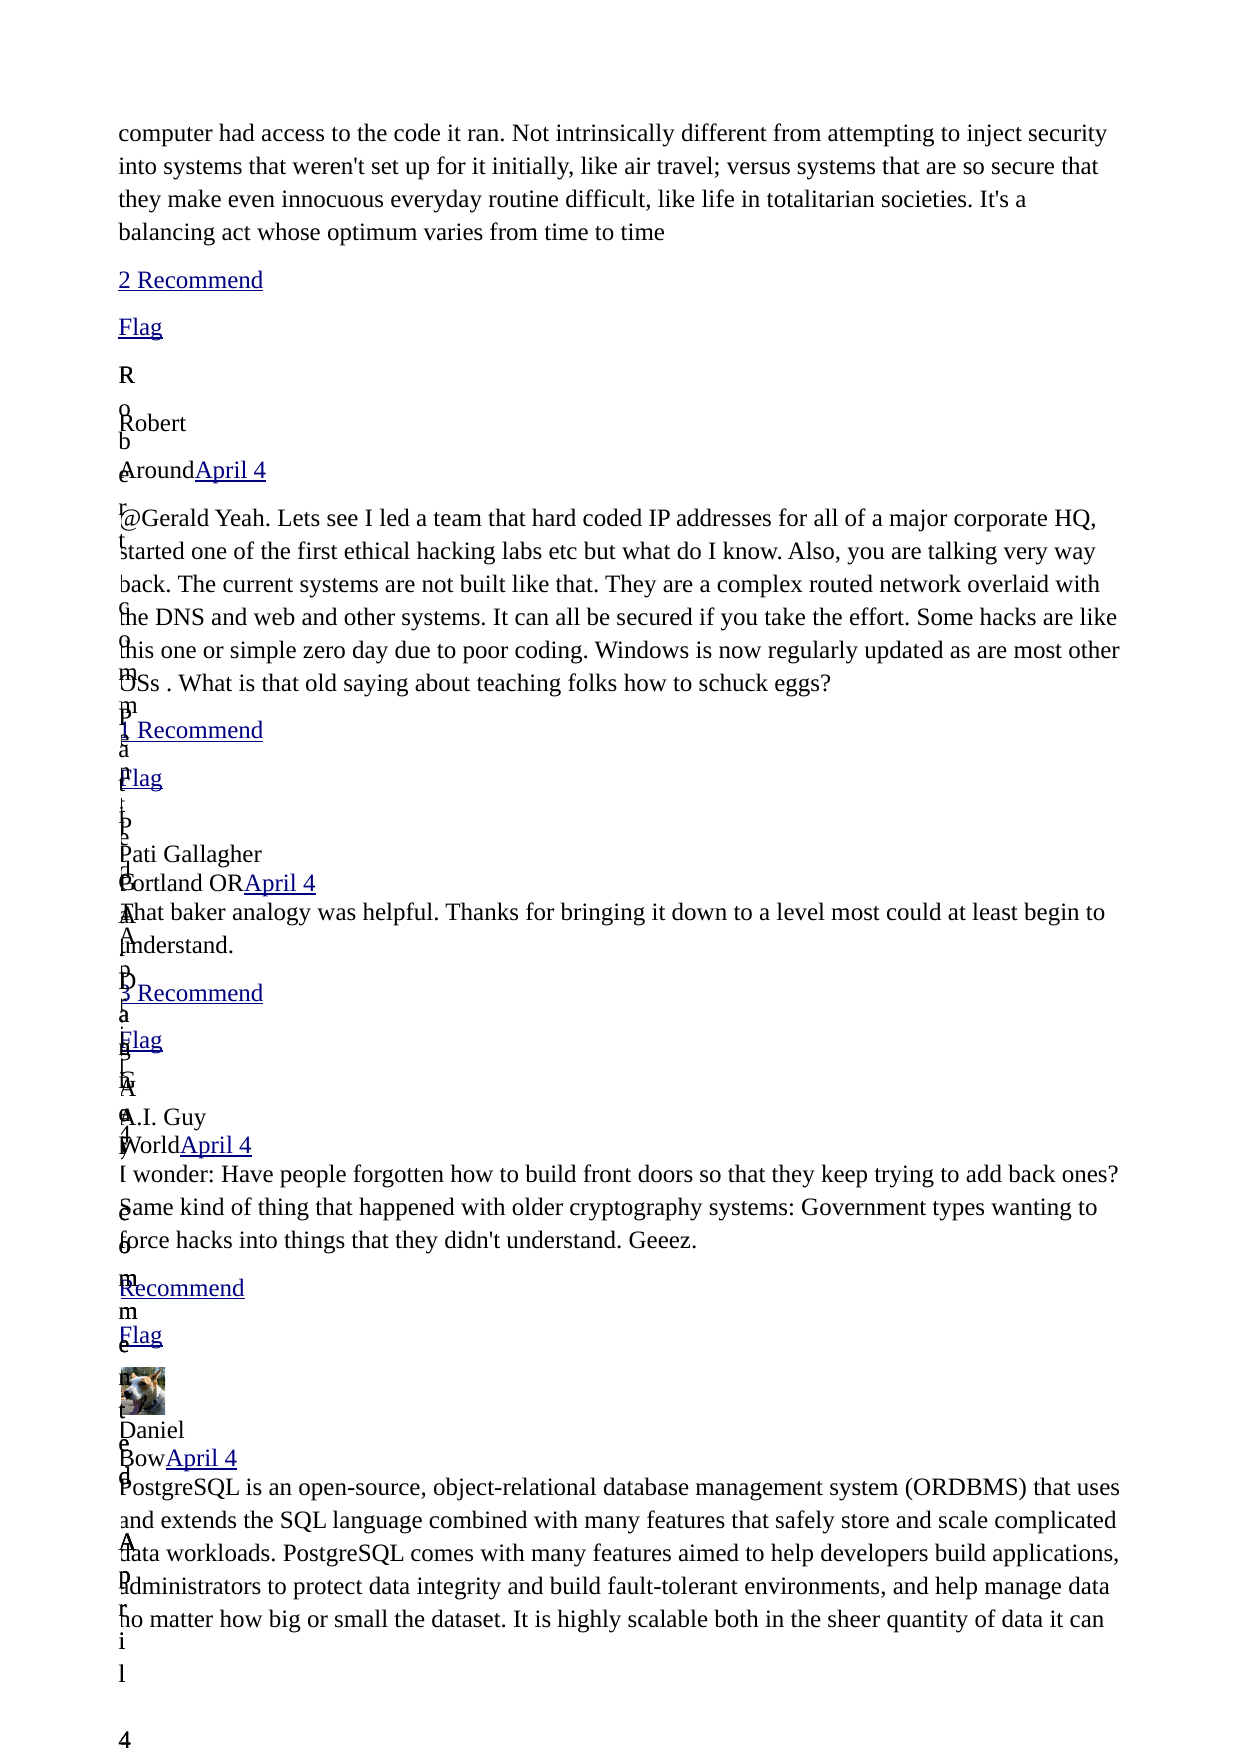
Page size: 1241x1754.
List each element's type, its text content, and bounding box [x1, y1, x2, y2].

text Portland ORApril 4 [121, 868, 1122, 897]
picture [121, 1367, 166, 1415]
text @Gerald Yeah. Lets see I led a team that hard coded IP addresses for all of a major corporate HQ, started one of the first ethical hacking labs etc but what do I know. Also, you are talking very way back. The current systems are not built like that. They are a complex routed network overlaid with the DNS and web and other systems. It can all be secured if you take the effort. Some hacks are like this one or simple zero day due to poor coding. Windows is now regularly updated as are most other OSs . What is that old saying about teaching folks how to schuck eggs? [121, 503, 1122, 697]
text BowApril 4 [121, 1443, 1122, 1472]
text A [121, 1073, 1122, 1102]
text 1 Recommend [121, 716, 1122, 744]
text Daniel [121, 1415, 1122, 1443]
text AroundApril 4 [121, 455, 1122, 484]
text Flag [121, 1025, 1122, 1054]
text 3 Recommend [121, 978, 1122, 1006]
text PostgreSQL is an open-source, object-relational database management system (ORDBMS) that uses and extends the SQL language combined with many features that safely store and scale complicated data workloads. PostgreSQL comes with many features aimed to help developers build applications, administrators to protect data integrity and build fault-tolerant environments, and help manage data no matter how big or small the dataset. It is highly scalable both in the sheer quantity of data it can [121, 1472, 1122, 1633]
text computer had access to the code it ran. Not intrinsically different from attempting to inject security into systems that weren't set up for it initially, like air travel; versus systems that are so secure that they make even innocuous everyday routine difficult, like life in totalitarian societies. It's a balancing act whose optimum varies from time to time [118, 118, 1122, 246]
text Pati Gallagher [121, 839, 1122, 868]
text That baker analogy was helpful. Thanks for bringing it down to a level most could at least begin to understand. [121, 897, 1122, 959]
text WorldApril 4 [121, 1130, 1122, 1159]
text P [123, 811, 1122, 839]
text Flag [121, 1320, 1122, 1349]
text Flag [121, 763, 1122, 792]
text A.I. Guy [121, 1102, 1122, 1130]
text R [121, 360, 1122, 389]
text 2 Recommend [118, 265, 1122, 293]
text Recommend [121, 1273, 1122, 1301]
text Flag [118, 312, 1122, 341]
text I wonder: Have people forgotten how to build front doors so that they keep trying to add back ones? Same kind of thing that happened with older cryptography systems: Government types wanting to force hacks into things that they didn't understand. Geeez. [121, 1159, 1122, 1254]
text Robert [121, 408, 1122, 436]
